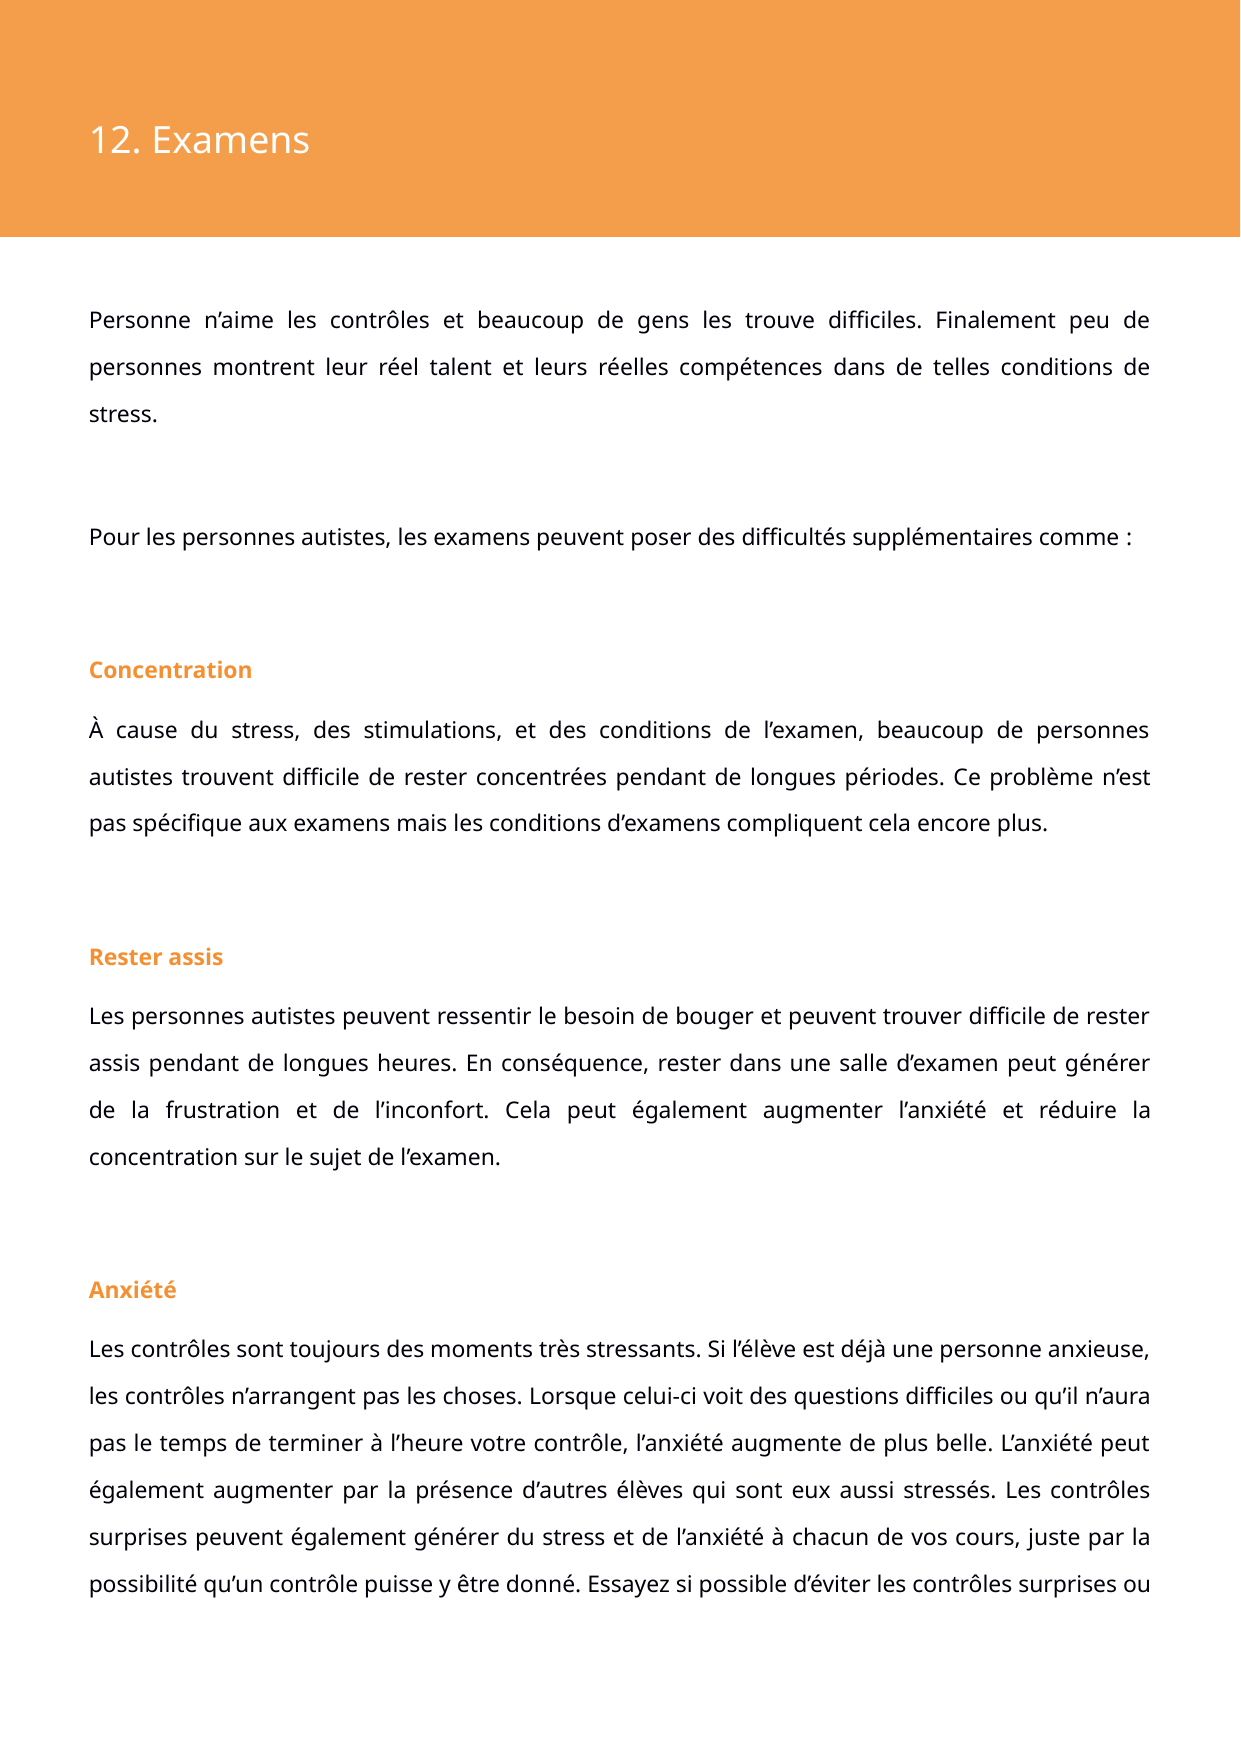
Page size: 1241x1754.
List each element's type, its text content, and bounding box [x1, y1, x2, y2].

text Pour les personnes autistes, les examens peuvent poser des difficultés supplémentaires comme : [88, 521, 1152, 552]
text Les contrôles sont toujours des moments très stressants. Si l’élève est déjà une personne anxieuse, les contrôles n’arrangent pas les choses. Lorsque celui-ci voit des questions difficiles ou qu’il n’aura pas le temps de terminer à l’heure votre contrôle, l’anxiété augmente de plus belle. L’anxiété peut également augmenter par la présence d’autres élèves qui sont eux aussi stressés. Les contrôles surprises peuvent également générer du stress et de l’anxiété à chacun de vos cours, juste par la possibilité qu’un contrôle puisse y être donné. Essayez si possible d’éviter les contrôles surprises ou [88, 1333, 1152, 1599]
subtitle Concentration [88, 654, 1152, 685]
text À cause du stress, des stimulations, et des conditions de l’examen, beaucoup de personnes autistes trouvent difficile de rester concentrées pendant de longues périodes. Ce problème n’est pas spécifique aux examens mais les conditions d’examens compliquent cela encore plus. [88, 713, 1152, 838]
subtitle 12. Examens [88, 113, 1152, 164]
text Les personnes autistes peuvent ressentir le besoin de bouger et peuvent trouver difficile de rester assis pendant de longues heures. En conséquence, rester dans une salle d’examen peut générer de la frustration et de l’inconfort. Cela peut également augmenter l’anxiété et réduire la concentration sur le sujet de l’examen. [88, 1000, 1152, 1172]
subtitle Anxiété [88, 1274, 1152, 1305]
text Personne n’aime les contrôles et beaucoup de gens les trouve difficiles. Finalement peu de personnes montrent leur réel talent et leurs réelles compétences dans de telles conditions de stress. [88, 304, 1152, 429]
subtitle Rester assis [88, 941, 1152, 972]
